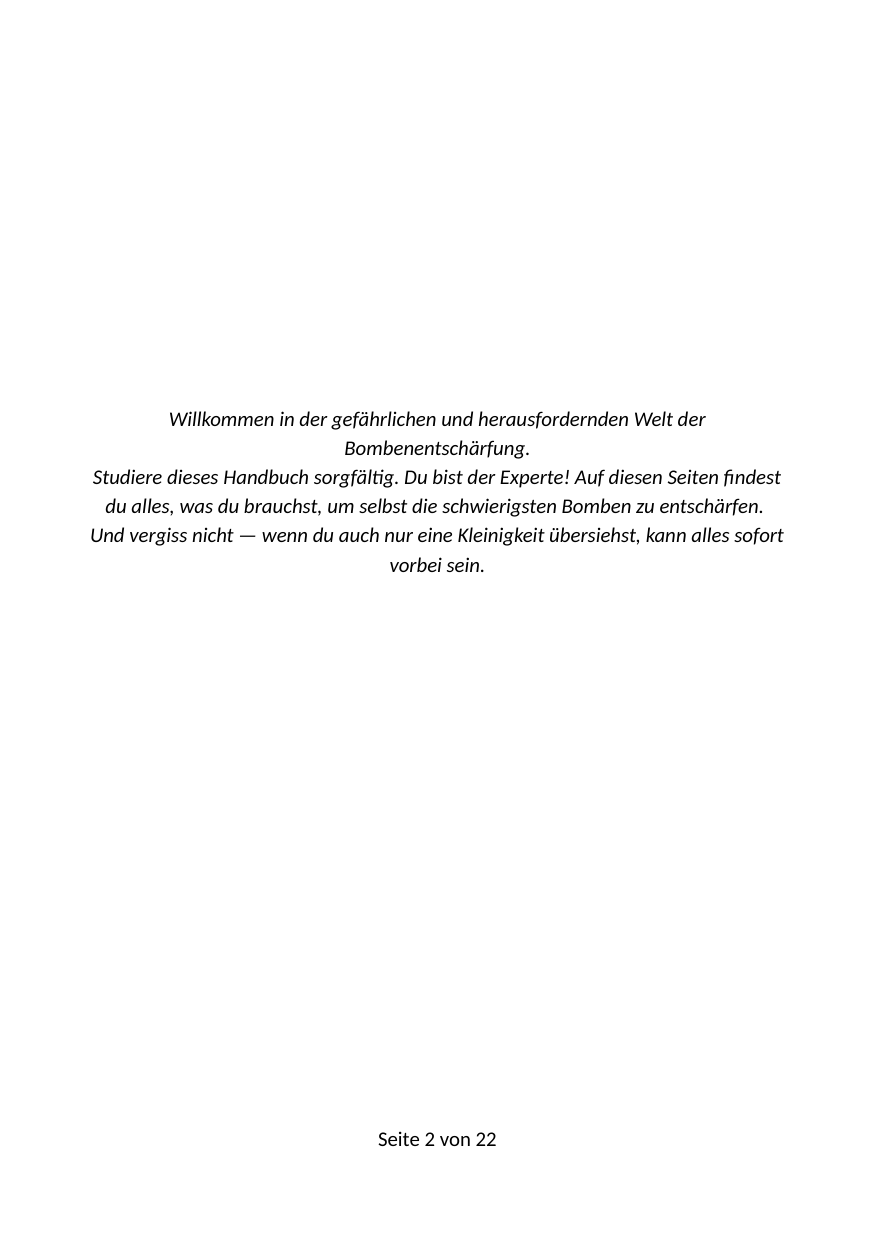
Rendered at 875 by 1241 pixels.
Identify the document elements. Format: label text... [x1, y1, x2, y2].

text Willkommen in der gefährlichen und herausfordernden Welt der Bombenentschärfung. Studiere dieses Handbuch sorgfältig. Du bist der Experte! Auf diesen Seiten findest du alles, was du brauchst, um selbst die schwierigsten Bomben zu entschärfen. Und vergiss nicht — wenn du auch nur eine Kleinigkeit übersiehst, kann alles sofort vorbei sein. [88, 406, 786, 577]
